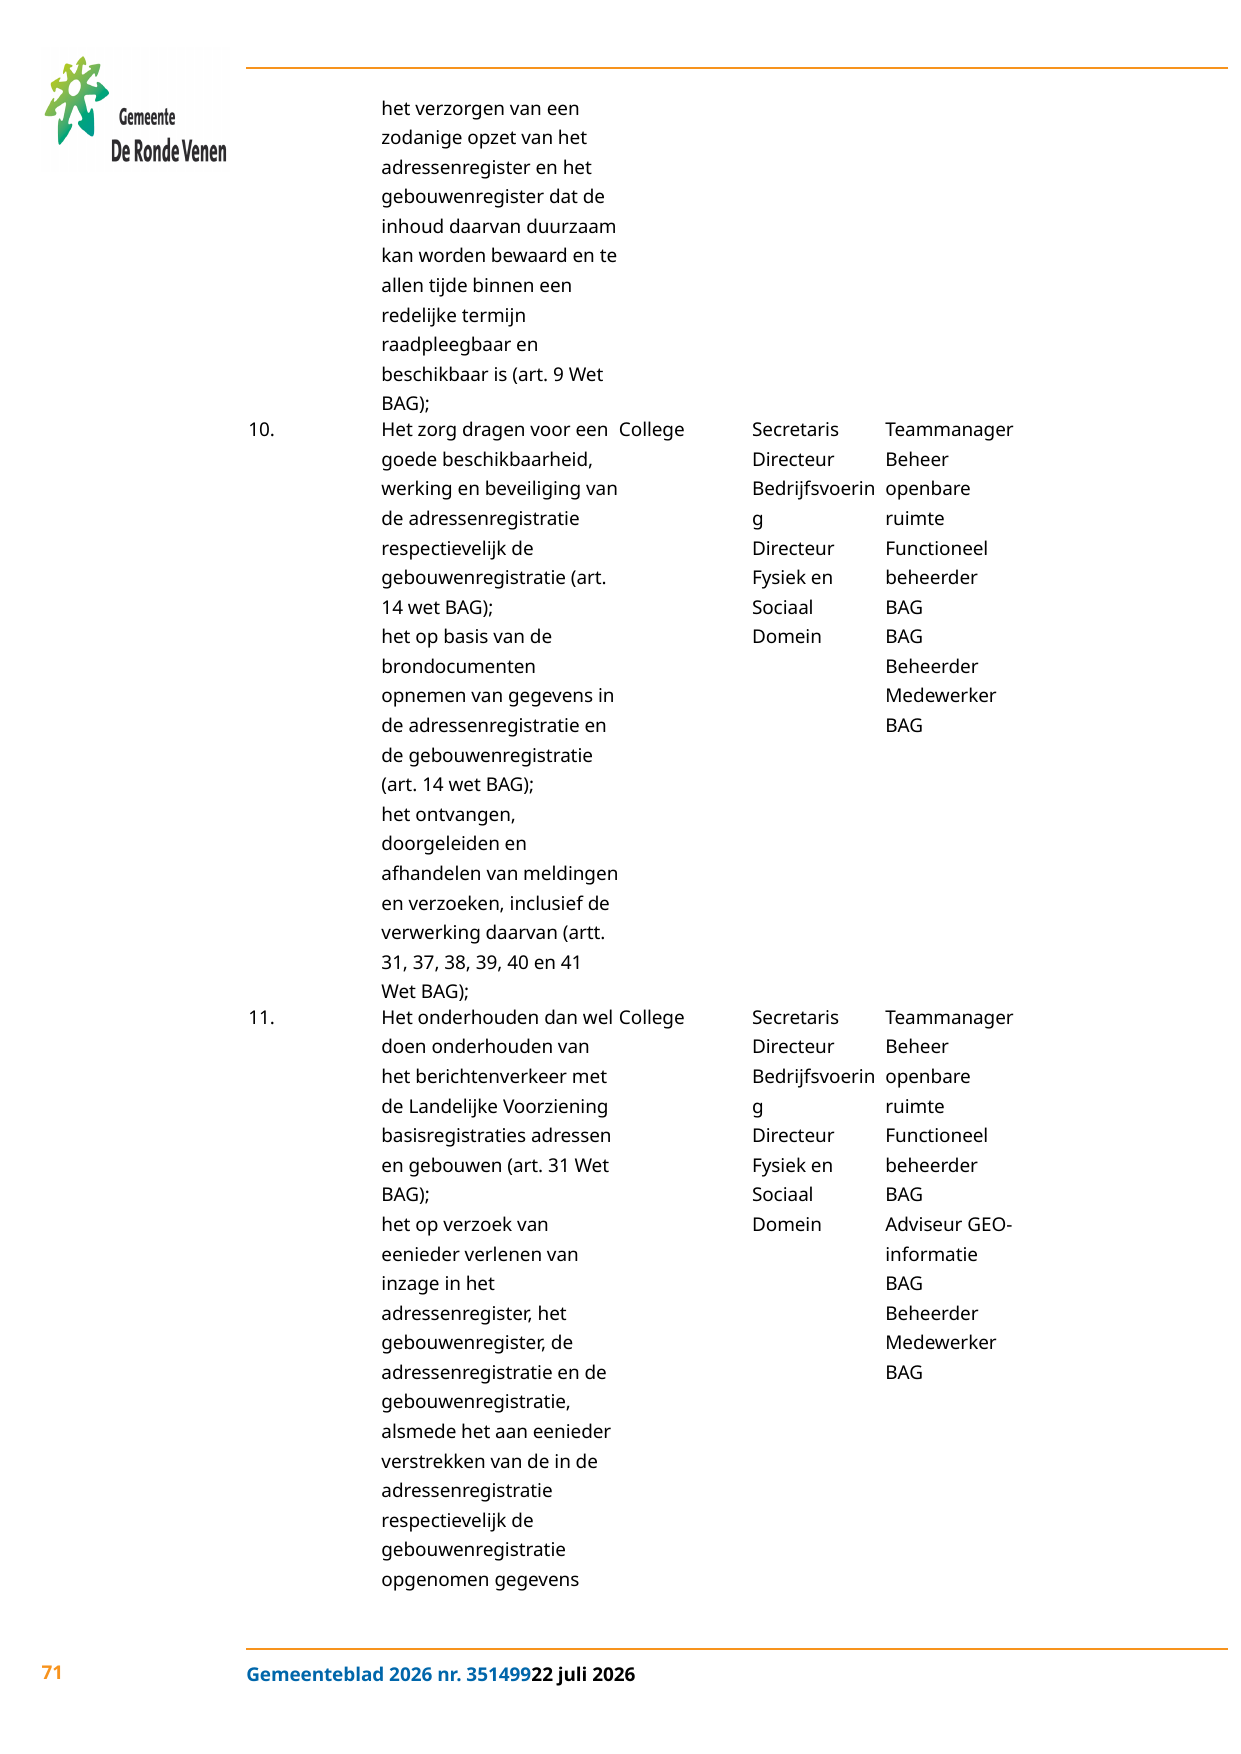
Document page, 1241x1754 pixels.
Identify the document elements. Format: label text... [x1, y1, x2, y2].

table_cell Secretaris Directeur Bedrijfsvoering Directeur Fysiek en Sociaal Domein [752, 1004, 885, 1592]
table_cell College [619, 416, 752, 1004]
table_cell [1018, 95, 1152, 416]
table_cell [885, 95, 1018, 416]
table_cell 10. [248, 416, 381, 1004]
picture [41, 47, 231, 172]
table_cell Het zorg dragen voor een goede beschikbaarheid, werking en beveiliging van de adressenregistratie respectievelijk de gebouwenregistratie (art. 14 wet BAG); het op basis van de brondocumenten opnemen van gegevens in de adressenregistratie en de gebouwenregistratie (art. 14 wet BAG); het ontvangen, doorgeleiden en afhandelen van meldingen en verzoeken, inclusief de verwerking daarvan (artt. 31, 37, 38, 39, 40 en 41 Wet BAG); [381, 416, 619, 1004]
table_cell het verzorgen van een zodanige opzet van het adressenregister en het gebouwenregister dat de inhoud daarvan duurzaam kan worden bewaard en te allen tijde binnen een redelijke termijn raadpleegbaar en beschikbaar is (art. 9 Wet BAG); [381, 95, 619, 416]
table_cell [1018, 1004, 1152, 1592]
table_cell Het onderhouden dan wel doen onderhouden van het berichtenverkeer met de Landelijke Voorziening basisregistraties adressen en gebouwen (art. 31 Wet BAG); het op verzoek van eenieder verlenen van inzage in het adressenregister, het gebouwenregister, de adressenregistratie en de gebouwenregistratie, alsmede het aan eenieder verstrekken van de in de adressenregistratie respectievelijk de gebouwenregistratie opgenomen gegevens [381, 1004, 619, 1592]
table_cell Teammanager Beheer openbare ruimte Functioneel beheerder BAG Adviseur GEO-informatie BAG Beheerder Medewerker BAG [885, 1004, 1018, 1592]
table_cell Secretaris Directeur Bedrijfsvoering Directeur Fysiek en Sociaal Domein [752, 416, 885, 1004]
table_cell College [619, 1004, 752, 1592]
table_cell [1018, 416, 1152, 1004]
table_cell [248, 95, 381, 416]
table_cell [619, 95, 752, 416]
table_cell [752, 95, 885, 416]
table_cell Teammanager Beheer openbare ruimte Functioneel beheerder BAG BAG Beheerder Medewerker BAG [885, 416, 1018, 1004]
table_cell 11. [248, 1004, 381, 1592]
